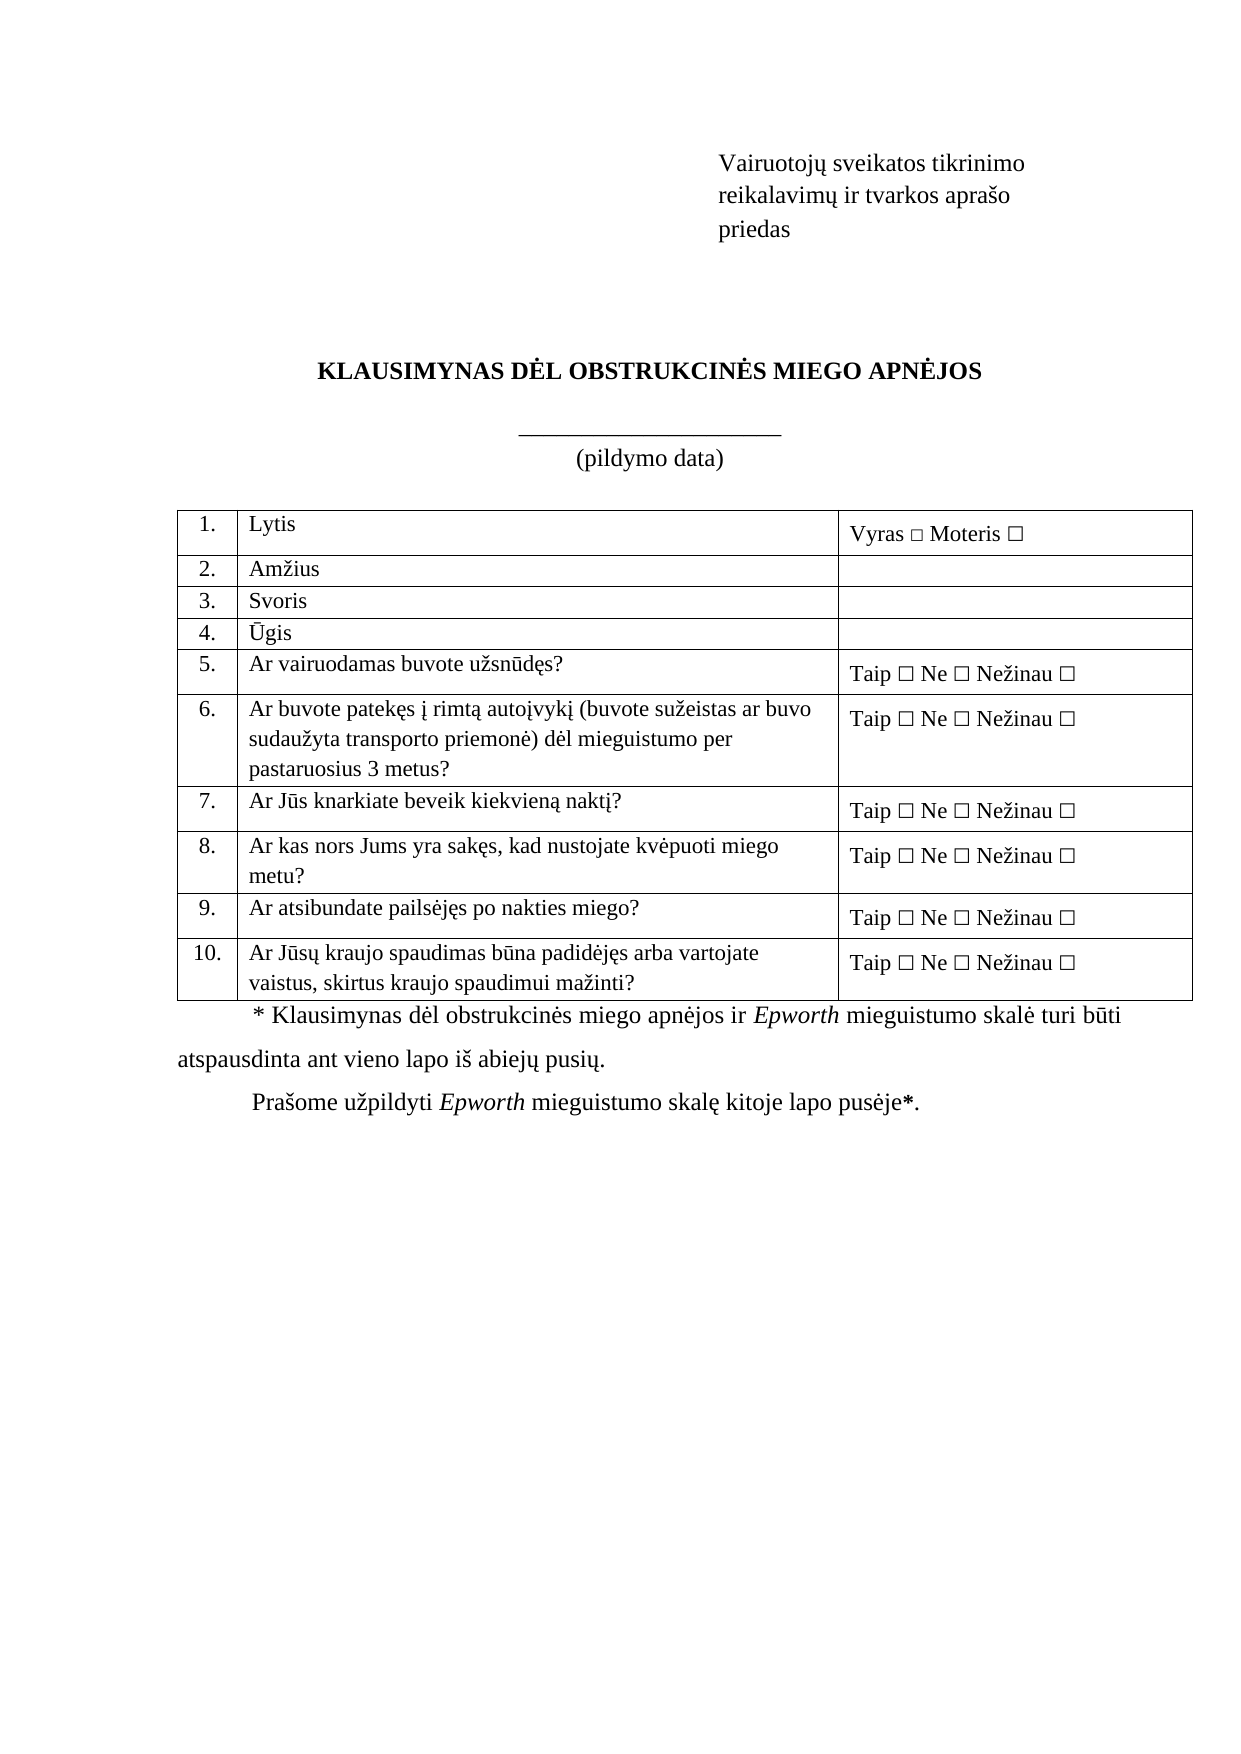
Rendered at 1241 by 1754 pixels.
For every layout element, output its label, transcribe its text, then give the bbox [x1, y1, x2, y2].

table_cell [839, 587, 1192, 618]
table_cell Ūgis [238, 619, 838, 649]
table_header Vyras ☐ Moteris ☐ [839, 511, 1192, 554]
table_cell 10. [178, 939, 237, 999]
table_cell Amžius [238, 556, 838, 586]
table_cell Ar Jūsų kraujo spaudimas būna padidėjęs arba vartojate vaistus, skirtus kraujo spaudimui mažinti? [238, 939, 838, 999]
table_cell 5. [178, 650, 237, 694]
table_cell Taip ☐ Ne ☐ Nežinau ☐ [839, 894, 1192, 938]
table_cell Ar Jūs knarkiate beveik kiekvieną naktį? [238, 787, 838, 831]
table_cell 2. [178, 556, 237, 586]
table_cell 4. [178, 619, 237, 649]
table_cell Taip ☐ Ne ☐ Nežinau ☐ [839, 939, 1192, 999]
table_cell Taip ☐ Ne ☐ Nežinau ☐ [839, 695, 1192, 786]
text Prašome užpildyti Epworth mieguistumo skalę kitoje lapo pusėje*. [252, 1087, 1122, 1116]
text reikalavimų ir tvarkos aprašo [718, 181, 1122, 209]
table_cell 6. [178, 695, 237, 786]
table_cell 7. [178, 787, 237, 831]
table_cell [839, 556, 1192, 586]
text priedas [718, 214, 1122, 242]
table_cell Taip ☐ Ne ☐ Nežinau ☐ [839, 787, 1192, 831]
text * Klausimynas dėl obstrukcinės miego apnėjos ir Epworth mieguistumo skalė turi būti atspausdinta ant vieno lapo iš abiejų pusių. [177, 1001, 1122, 1072]
text _____________________ [177, 410, 1122, 439]
table_header Lytis [238, 511, 838, 554]
table_cell Ar atsibundate pailsėjęs po nakties miego? [238, 894, 838, 938]
table_cell Svoris [238, 587, 838, 618]
table_cell Taip ☐ Ne ☐ Nežinau ☐ [839, 650, 1192, 694]
text (pildymo data) [177, 443, 1122, 472]
text Vairuotojų sveikatos tikrinimo [718, 148, 1122, 176]
table_header 1. [178, 511, 237, 554]
table_cell 8. [178, 832, 237, 893]
table_cell Ar vairuodamas buvote užsnūdęs? [238, 650, 838, 694]
text KLAUSIMYNAS DĖL OBSTRUKCINĖS MIEGO APNĖJOS [177, 356, 1122, 384]
table_cell Ar buvote patekęs į rimtą autoįvykį (buvote sužeistas ar buvo sudaužyta transporto priemonė) dėl mieguistumo per pastaruosius 3 metus? [238, 695, 838, 786]
table_cell Ar kas nors Jums yra sakęs, kad nustojate kvėpuoti miego metu? [238, 832, 838, 893]
table_cell [839, 619, 1192, 649]
table_cell 3. [178, 587, 237, 618]
table_cell Taip ☐ Ne ☐ Nežinau ☐ [839, 832, 1192, 893]
table_cell 9. [178, 894, 237, 938]
